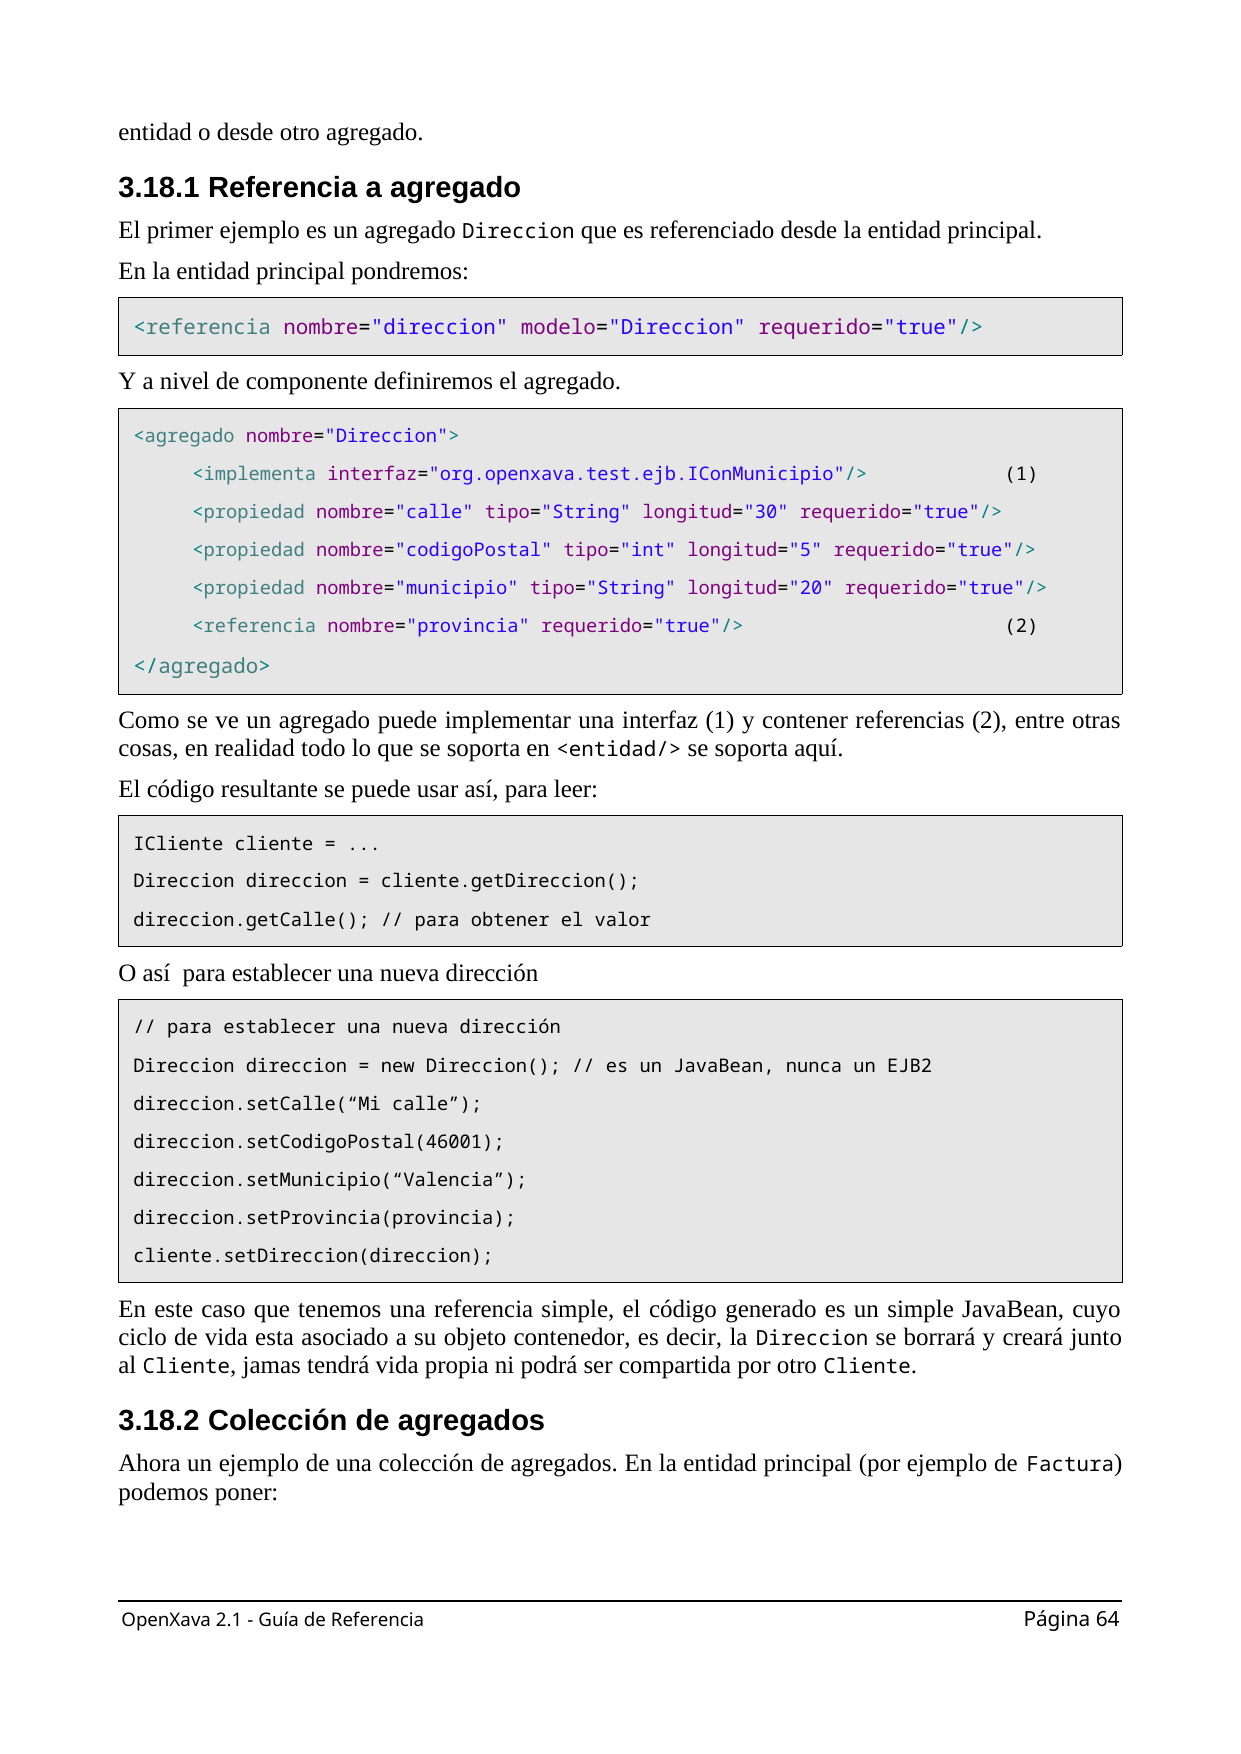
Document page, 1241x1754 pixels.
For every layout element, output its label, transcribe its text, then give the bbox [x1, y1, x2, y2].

text En la entidad principal pondremos: [118, 257, 1122, 284]
text <implementa interfaz="org.openxava.test.ejb.IConMunicipio"/> (1) [119, 446, 1122, 484]
text direccion.setCalle(“Mi calle”); [119, 1075, 1122, 1113]
text <propiedad nombre="codigoPostal" tipo="int" longitud="5" requerido="true"/> [119, 522, 1122, 560]
text direccion.setMunicipio(“Valencia”); [119, 1151, 1122, 1189]
text O así para establecer una nueva dirección [118, 959, 1122, 987]
text El código resultante se puede usar así, para leer: [118, 775, 1122, 802]
text En este caso que tenemos una referencia simple, el código generado es un simple JavaBean, cuyo ciclo de vida esta asociado a su objeto contenedor, es decir, la Direccion se borrará y creará junto al Cliente, jamas tendrá vida propia ni podrá ser compartida por otro Cliente. [118, 1295, 1122, 1379]
text <agregado nombre="Direccion"> [119, 409, 1122, 446]
text Ahora un ejemplo de una colección de agregados. En la entidad principal (por ejemplo de Factura) podemos poner: [118, 1449, 1122, 1505]
text entidad o desde otro agregado. [118, 118, 1122, 146]
text <propiedad nombre="calle" tipo="String" longitud="30" requerido="true"/> [119, 484, 1122, 522]
text cliente.setDireccion(direccion); [119, 1227, 1122, 1282]
text direccion.getCalle(); // para obtener el valor [119, 891, 1122, 946]
text Como se ve un agregado puede implementar una interfaz (1) y contener referencias (2), entre otras cosas, en realidad todo lo que se soporta en <entidad/> se soporta aquí. [118, 706, 1122, 762]
text Direccion direccion = cliente.getDireccion(); [119, 853, 1122, 891]
subtitle Referencia a agregado [118, 171, 1122, 203]
text // para establecer una nueva dirección [119, 1000, 1122, 1037]
text ICliente cliente = ... [119, 816, 1122, 853]
text direccion.setCodigoPostal(46001); [119, 1113, 1122, 1151]
text <referencia nombre="provincia" requerido="true"/> (2) [119, 598, 1122, 636]
text </agregado> [119, 636, 1122, 694]
text <referencia nombre="direccion" modelo="Direccion" requerido="true"/> [119, 298, 1122, 355]
text Direccion direccion = new Direccion(); // es un JavaBean, nunca un EJB2 [119, 1037, 1122, 1075]
subtitle Colección de agregados [118, 1404, 1122, 1437]
text El primer ejemplo es un agregado Direccion que es referenciado desde la entidad principal. [118, 216, 1122, 244]
text Y a nivel de componente definiremos el agregado. [118, 367, 1122, 395]
text <propiedad nombre="municipio" tipo="String" longitud="20" requerido="true"/> [119, 560, 1122, 598]
text direccion.setProvincia(provincia); [119, 1189, 1122, 1227]
